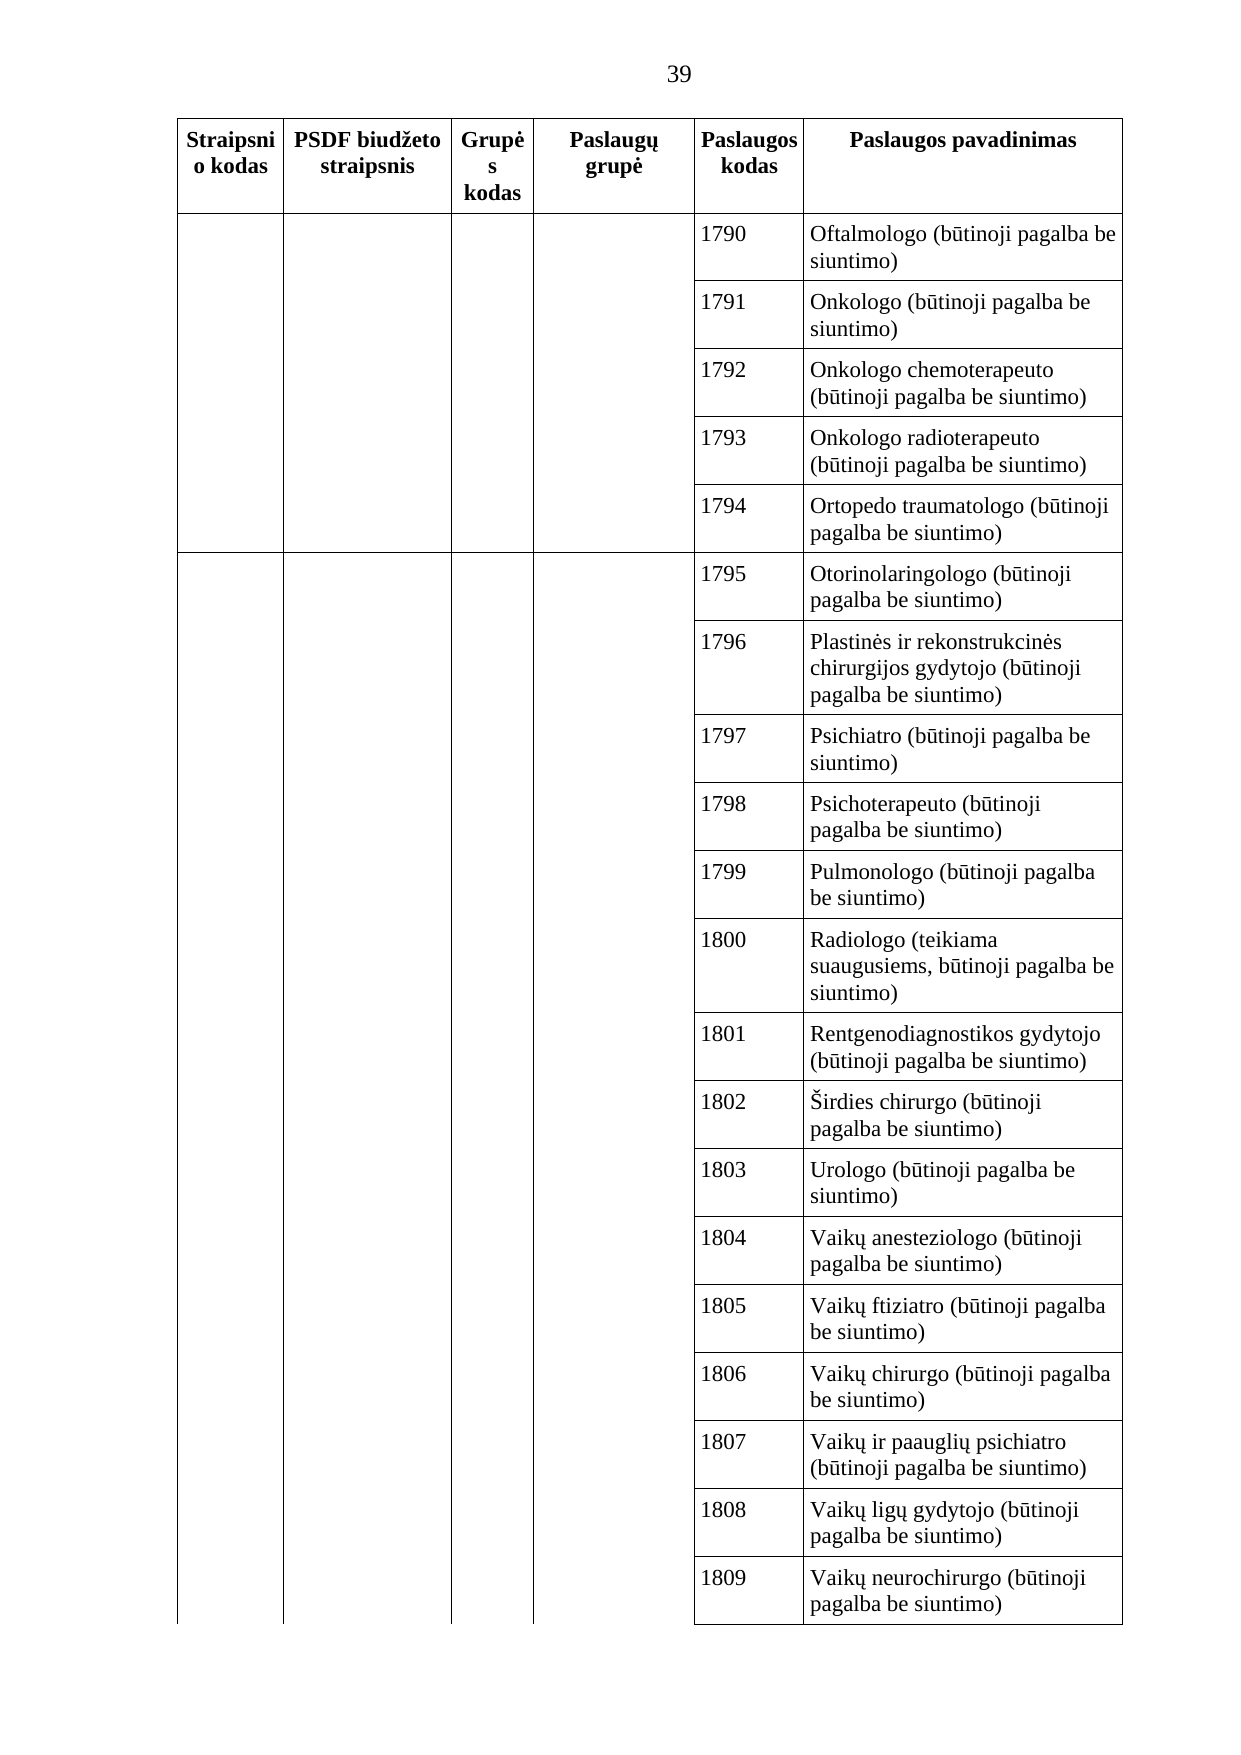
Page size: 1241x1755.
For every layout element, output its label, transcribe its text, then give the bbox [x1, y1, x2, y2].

table_cell Urologo (būtinoji pagalba be siuntimo) [804, 1149, 1122, 1216]
table_cell Vaikų ir paauglių psichiatro (būtinoji pagalba be siuntimo) [804, 1421, 1122, 1488]
table_cell [178, 1148, 283, 1216]
table_cell [534, 484, 694, 552]
table_cell Pulmonologo (būtinoji pagalba be siuntimo) [804, 851, 1122, 918]
table_cell [178, 214, 283, 280]
table_cell [284, 1012, 451, 1080]
table_cell 1805 [695, 1285, 803, 1352]
table_cell [178, 714, 283, 782]
table_cell 1794 [695, 485, 803, 552]
table_cell 1801 [695, 1013, 803, 1080]
table_cell [178, 1012, 283, 1080]
table_cell [284, 416, 451, 484]
table_cell [534, 280, 694, 348]
table_cell [452, 1284, 533, 1352]
table_cell [284, 484, 451, 552]
table_cell [284, 1284, 451, 1352]
table_cell [178, 1216, 283, 1284]
table_cell [284, 620, 451, 714]
table_cell Vaikų anesteziologo (būtinoji pagalba be siuntimo) [804, 1217, 1122, 1284]
table_cell [284, 1080, 451, 1148]
table_cell [284, 850, 451, 918]
table_cell 1809 [695, 1557, 803, 1623]
table_cell [452, 484, 533, 552]
table_cell [284, 1148, 451, 1216]
table_cell [284, 348, 451, 416]
table_cell 1796 [695, 621, 803, 714]
table_cell 1797 [695, 715, 803, 782]
table_cell Radiologo (teikiama suaugusiems, būtinoji pagalba be siuntimo) [804, 919, 1122, 1012]
table_cell Psichiatro (būtinoji pagalba be siuntimo) [804, 715, 1122, 782]
table_cell Širdies chirurgo (būtinoji pagalba be siuntimo) [804, 1081, 1122, 1148]
table_cell [452, 918, 533, 1012]
table_cell [178, 1352, 283, 1420]
table_cell 1799 [695, 851, 803, 918]
table_cell 1792 [695, 349, 803, 416]
table_cell 1803 [695, 1149, 803, 1216]
table_cell Plastinės ir rekonstrukcinės chirurgijos gydytojo (būtinoji pagalba be siuntimo) [804, 621, 1122, 714]
table_cell 1807 [695, 1421, 803, 1488]
table_cell [178, 1080, 283, 1148]
table_cell [178, 416, 283, 484]
table_cell Otorinolaringologo (būtinoji pagalba be siuntimo) [804, 553, 1122, 620]
table_cell 1802 [695, 1081, 803, 1148]
table_cell [284, 1216, 451, 1284]
table_cell [534, 214, 694, 280]
table_cell Vaikų chirurgo (būtinoji pagalba be siuntimo) [804, 1353, 1122, 1420]
table_cell [452, 1556, 533, 1623]
table_cell [452, 348, 533, 416]
table_cell [534, 714, 694, 782]
table_cell [452, 214, 533, 280]
table_cell [178, 620, 283, 714]
table_cell [452, 1148, 533, 1216]
table_cell Onkologo chemoterapeuto (būtinoji pagalba be siuntimo) [804, 349, 1122, 416]
table_cell [178, 1488, 283, 1556]
table_header Straipsnio kodas [178, 119, 283, 212]
table_cell [534, 1352, 694, 1420]
table_cell [452, 714, 533, 782]
table_cell Onkologo (būtinoji pagalba be siuntimo) [804, 281, 1122, 348]
table_cell [284, 553, 451, 620]
table_cell [178, 1420, 283, 1488]
table_cell 1795 [695, 553, 803, 620]
table_cell [452, 1420, 533, 1488]
table_cell [284, 1556, 451, 1623]
table_cell Ortopedo traumatologo (būtinoji pagalba be siuntimo) [804, 485, 1122, 552]
table_cell [452, 620, 533, 714]
table_cell [534, 553, 694, 620]
table_cell [534, 782, 694, 850]
table_cell [178, 348, 283, 416]
table_cell [284, 714, 451, 782]
table_cell [534, 1216, 694, 1284]
table_cell [178, 280, 283, 348]
table_cell [534, 1488, 694, 1556]
table_cell Onkologo radioterapeuto (būtinoji pagalba be siuntimo) [804, 417, 1122, 484]
table_cell 1804 [695, 1217, 803, 1284]
table_cell Oftalmologo (būtinoji pagalba be siuntimo) [804, 214, 1122, 280]
table_header Paslaugų grupė [534, 119, 694, 212]
table_cell Psichoterapeuto (būtinoji pagalba be siuntimo) [804, 783, 1122, 850]
table_header Paslaugos pavadinimas [804, 119, 1122, 212]
table_cell [534, 416, 694, 484]
table_cell 1800 [695, 919, 803, 1012]
table_cell 1798 [695, 783, 803, 850]
table_cell [452, 1216, 533, 1284]
table_cell [534, 1284, 694, 1352]
table_cell [178, 553, 283, 620]
table_cell [284, 280, 451, 348]
table_cell [178, 1556, 283, 1623]
table_cell [284, 214, 451, 280]
table_cell [534, 1080, 694, 1148]
table_header Grupės kodas [452, 119, 533, 212]
table_cell 1806 [695, 1353, 803, 1420]
table_cell [284, 1352, 451, 1420]
table_cell [534, 1420, 694, 1488]
table_cell [178, 1284, 283, 1352]
table_cell Vaikų ligų gydytojo (būtinoji pagalba be siuntimo) [804, 1489, 1122, 1556]
table_cell [284, 918, 451, 1012]
table_cell [452, 280, 533, 348]
table_cell 1791 [695, 281, 803, 348]
table_cell [284, 1420, 451, 1488]
table_cell [534, 1556, 694, 1623]
table_header Paslaugos kodas [695, 119, 803, 212]
table_cell [534, 620, 694, 714]
table_cell [452, 416, 533, 484]
table_cell Vaikų neurochirurgo (būtinoji pagalba be siuntimo) [804, 1557, 1122, 1623]
table_cell Vaikų ftiziatro (būtinoji pagalba be siuntimo) [804, 1285, 1122, 1352]
table_cell [452, 1080, 533, 1148]
table_cell [534, 850, 694, 918]
table_cell [452, 850, 533, 918]
table_cell [178, 918, 283, 1012]
table_cell [452, 553, 533, 620]
table_cell [534, 1148, 694, 1216]
table_cell Rentgenodiagnostikos gydytojo (būtinoji pagalba be siuntimo) [804, 1013, 1122, 1080]
table_cell 1808 [695, 1489, 803, 1556]
table_cell [178, 484, 283, 552]
table_cell [452, 782, 533, 850]
table_cell [284, 782, 451, 850]
table_cell [534, 348, 694, 416]
table_cell [452, 1352, 533, 1420]
table_cell [178, 782, 283, 850]
table_cell [452, 1488, 533, 1556]
table_header PSDF biudžeto straipsnis [284, 119, 451, 212]
table_cell 1790 [695, 214, 803, 280]
table_cell [452, 1012, 533, 1080]
table_cell [534, 1012, 694, 1080]
table_cell [178, 850, 283, 918]
table_cell [534, 918, 694, 1012]
table_cell 1793 [695, 417, 803, 484]
table_cell [284, 1488, 451, 1556]
